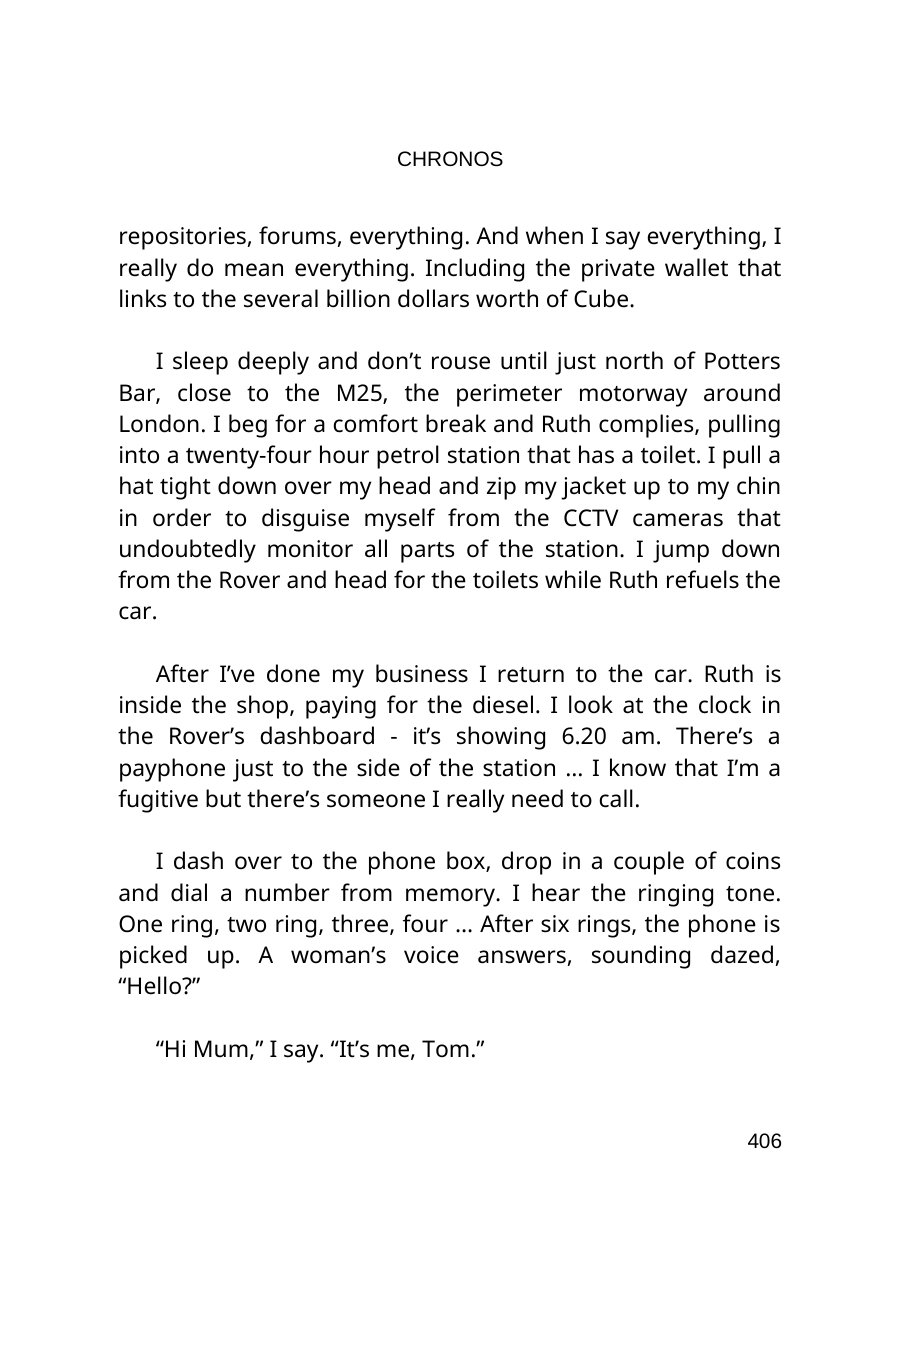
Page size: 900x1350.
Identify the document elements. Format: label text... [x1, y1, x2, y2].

text “Hi Mum,” I say. “It’s me, Tom.” [118, 1033, 782, 1064]
text After I’ve done my business I return to the car. Ruth is inside the shop, paying for the diesel. I look at the clock in the Rover’s dashboard - it’s showing 6.20 am. There’s a payphone just to the side of the station … I know that I’m a fugitive but there’s someone I really need to call. [118, 658, 782, 814]
text I dash over to the phone box, drop in a couple of coins and dial a number from memory. I hear the ringing tone. One ring, two ring, three, four … After six rings, the phone is picked up. A woman’s voice answers, sounding dazed, “Hello?” [118, 845, 782, 1001]
text I sleep deeply and don’t rouse until just north of Potters Bar, close to the M25, the perimeter motorway around London. I beg for a comfort break and Ruth complies, pulling into a twenty-four hour petrol station that has a toilet. I pull a hat tight down over my head and zip my jacket up to my chin in order to disguise myself from the CCTV cameras that undoubtedly monitor all parts of the station. I jump down from the Rover and head for the toilets while Ruth refuels the car. [118, 345, 782, 626]
text repositories, forums, everything. And when I say everything, I really do mean everything. Including the private wallet that links to the several billion dollars worth of Cube. [118, 220, 782, 314]
